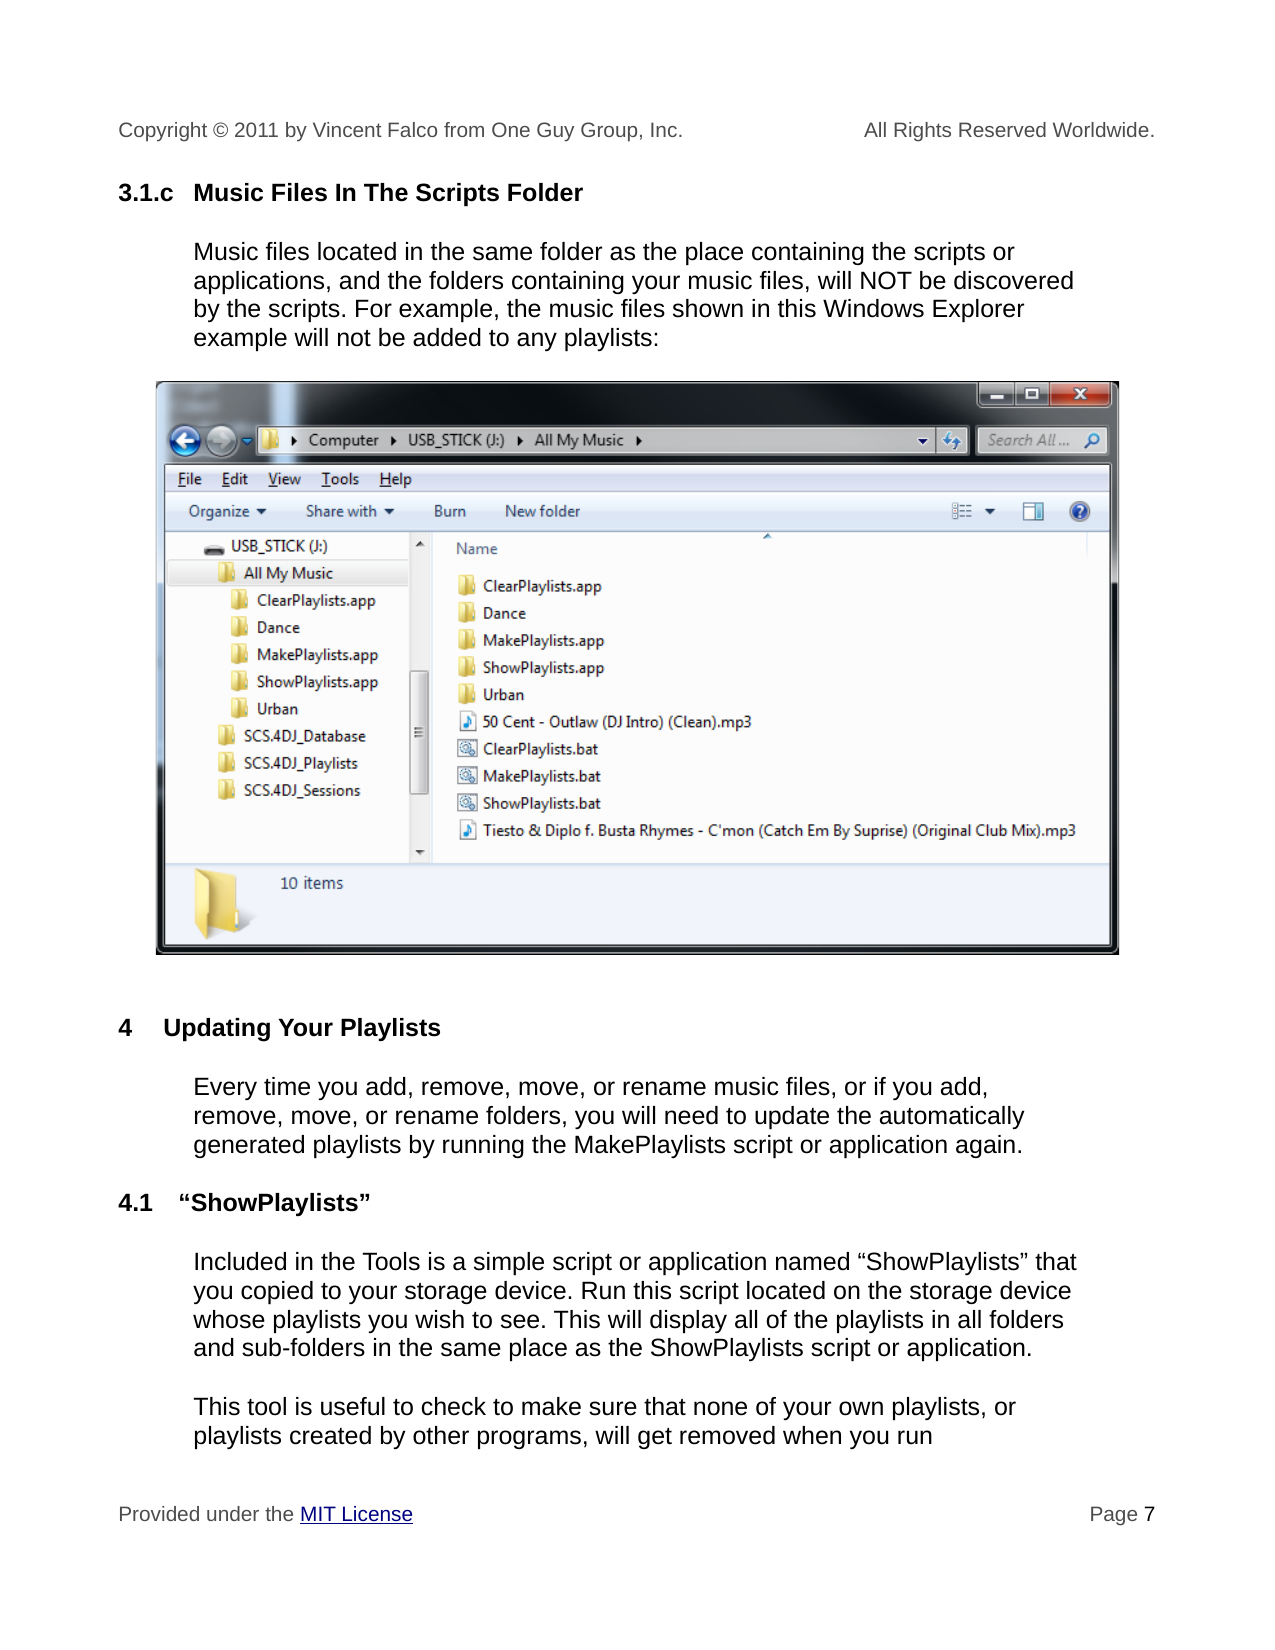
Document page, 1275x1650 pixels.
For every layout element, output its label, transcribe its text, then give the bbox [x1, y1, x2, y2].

subtitle Updating Your Playlists [118, 1013, 1157, 1042]
picture [155, 381, 1120, 955]
subtitle “ShowPlaylists” [118, 1188, 1157, 1217]
text Included in the Tools is a simple script or application named “ShowPlaylists” that you copied to your storage device. Run this script located on the storage device whose playlists you wish to see. This will display all of the playlists in all folders and sub-folders in the same place as the ShowPlaylists script or application. [193, 1247, 1082, 1362]
subtitle Music Files In The Scripts Folder [118, 178, 1157, 207]
text Music files located in the same folder as the place containing the scripts or applications, and the folders containing your music files, will NOT be discovered by the scripts. For example, the music files shown in this Windows Explorer example will not be added to any playlists: [193, 237, 1082, 352]
text This tool is useful to check to make sure that none of your own playlists, or playlists created by other programs, will get removed when you run [193, 1392, 1082, 1449]
text Every time you add, remove, move, or rename music files, or if you add, remove, move, or rename folders, you will need to update the automatically generated playlists by running the MakePlaylists script or application again. [193, 1072, 1082, 1158]
